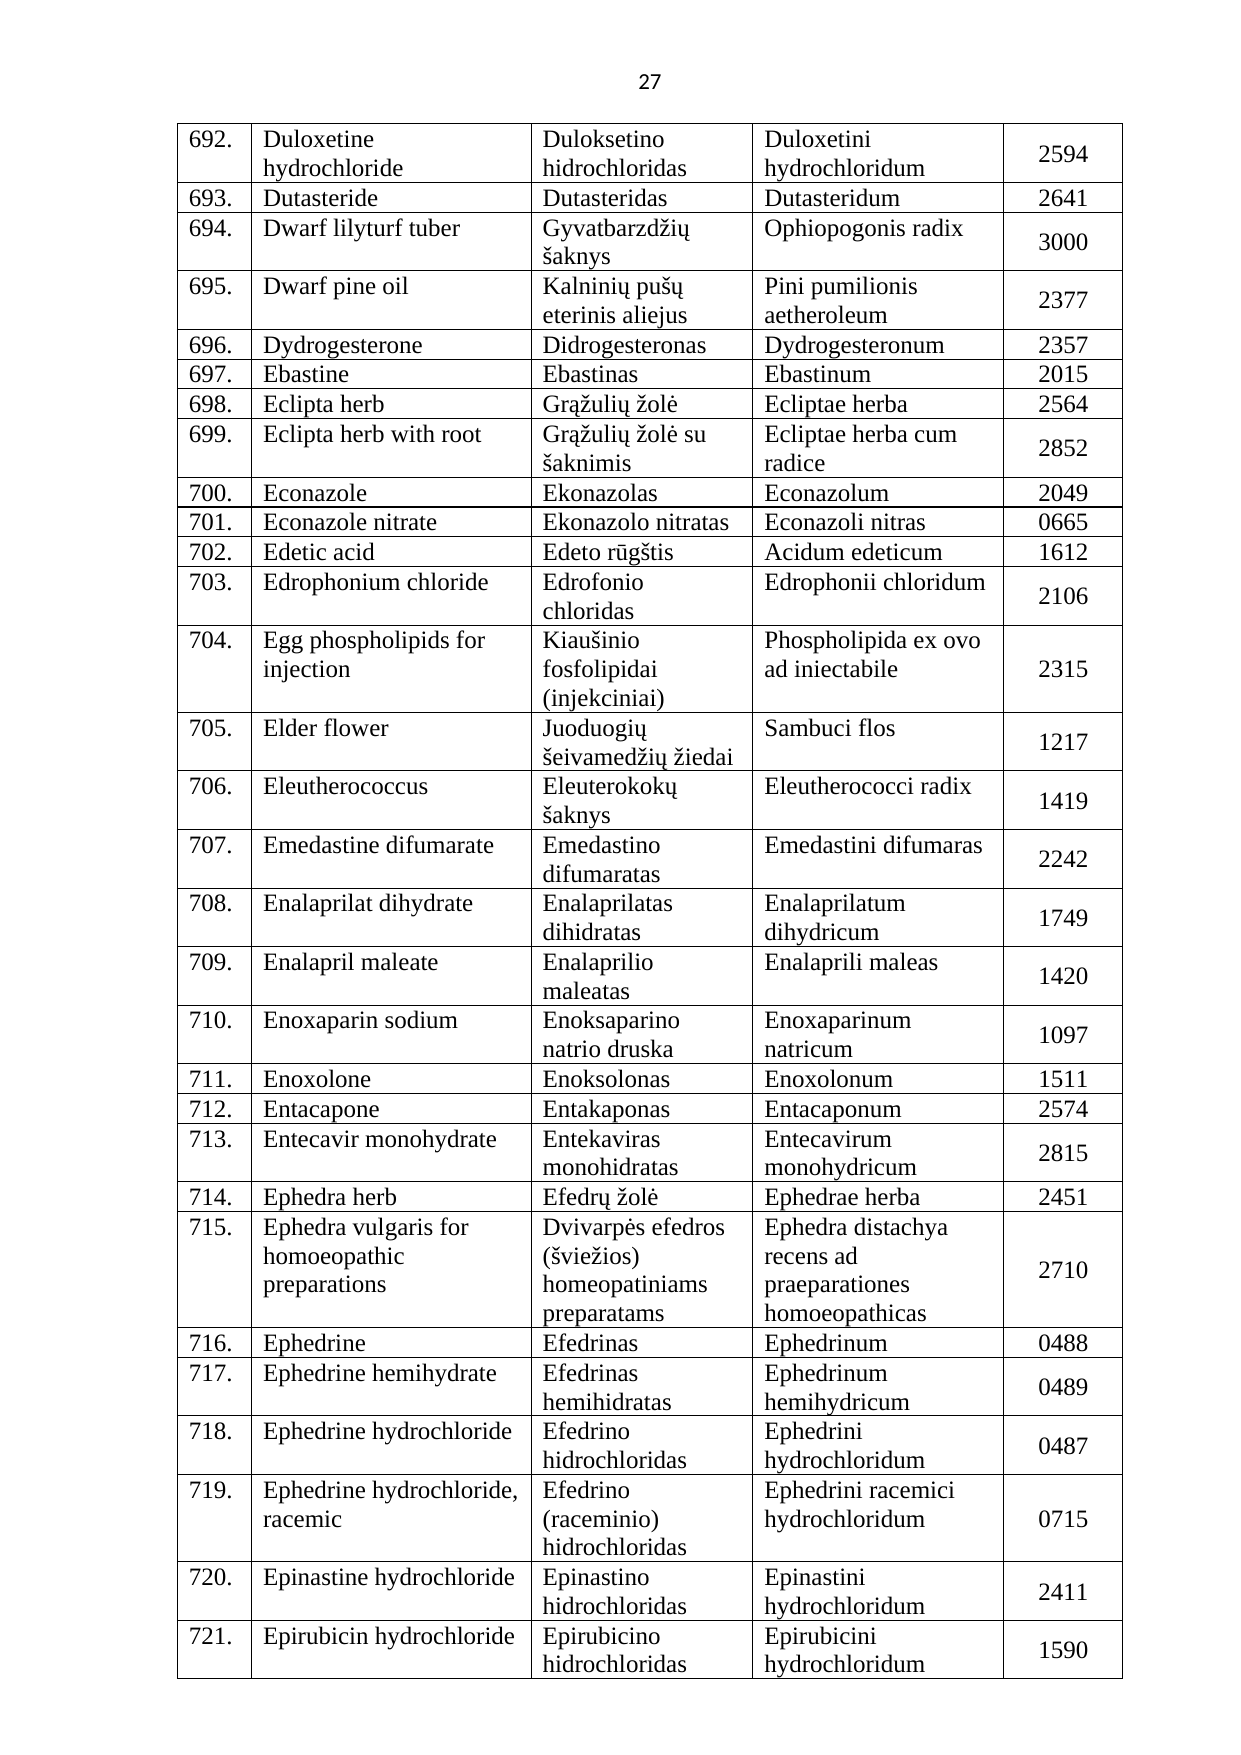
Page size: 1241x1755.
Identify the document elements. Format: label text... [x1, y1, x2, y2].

table_cell Duloxetini hydrochloridum [753, 124, 1003, 182]
table_cell 2574 [1004, 1094, 1122, 1123]
table_cell Ebastinum [753, 360, 1003, 388]
table_cell 2242 [1004, 830, 1122, 887]
table_cell Ephedrae herba [753, 1182, 1003, 1211]
table_cell Dvivarpės efedros (šviežios) homeopatiniams preparatams [532, 1212, 752, 1327]
table_cell 2015 [1004, 360, 1122, 388]
table_cell Ophiopogonis radix [753, 213, 1003, 270]
table_cell 704. [178, 626, 251, 712]
table_cell 2411 [1004, 1562, 1122, 1620]
table_cell Eleutherococcus [252, 771, 531, 829]
table_cell 2106 [1004, 567, 1122, 624]
table_cell 708. [178, 889, 251, 946]
table_cell Epirubicini hydrochloridum [753, 1621, 1003, 1678]
table_cell Dwarf pine oil [252, 271, 531, 329]
table_cell 1511 [1004, 1064, 1122, 1093]
table_cell 0665 [1004, 508, 1122, 536]
table_cell Entecavir monohydrate [252, 1124, 531, 1181]
table_cell Egg phospholipids for injection [252, 626, 531, 712]
table_cell Enalaprilat dihydrate [252, 889, 531, 946]
table_cell 699. [178, 419, 251, 477]
table_cell 703. [178, 567, 251, 624]
table_cell 719. [178, 1475, 251, 1561]
table_cell Grąžulių žolė su šaknimis [532, 419, 752, 477]
table_cell 2049 [1004, 478, 1122, 506]
table_cell Dwarf lilyturf tuber [252, 213, 531, 270]
table_cell 713. [178, 1124, 251, 1181]
table_cell Edrofonio chloridas [532, 567, 752, 624]
table_cell Duloxetine hydrochloride [252, 124, 531, 182]
table_cell 0488 [1004, 1328, 1122, 1357]
table_cell Enalaprilatas dihidratas [532, 889, 752, 946]
table_cell Epirubicino hidrochloridas [532, 1621, 752, 1678]
table_cell Enoxolonum [753, 1064, 1003, 1093]
table_cell Elder flower [252, 713, 531, 770]
table_cell Efedrino (raceminio) hidrochloridas [532, 1475, 752, 1561]
table_cell Didrogesteronas [532, 330, 752, 358]
table_cell Edrophonii chloridum [753, 567, 1003, 624]
table_cell Enoxaparin sodium [252, 1006, 531, 1063]
table_cell Edetic acid [252, 537, 531, 566]
table_cell Acidum edeticum [753, 537, 1003, 566]
table_cell Dutasteridas [532, 183, 752, 212]
table_cell Pini pumilionis aetheroleum [753, 271, 1003, 329]
table_cell Ephedrini hydrochloridum [753, 1416, 1003, 1474]
table_cell 2710 [1004, 1212, 1122, 1327]
table_cell 698. [178, 389, 251, 418]
table_cell Eleutherococci radix [753, 771, 1003, 829]
table_cell Econazoli nitras [753, 508, 1003, 536]
table_cell 1419 [1004, 771, 1122, 829]
table_cell Ebastine [252, 360, 531, 388]
table_cell Ephedrinum hemihydricum [753, 1358, 1003, 1415]
table_cell 0487 [1004, 1416, 1122, 1474]
table_cell 694. [178, 213, 251, 270]
table_cell Eclipta herb [252, 389, 531, 418]
table_cell 714. [178, 1182, 251, 1211]
table_cell Ebastinas [532, 360, 752, 388]
table_cell Enoxolone [252, 1064, 531, 1093]
table_cell 2641 [1004, 183, 1122, 212]
table_cell 710. [178, 1006, 251, 1063]
table_cell Entacaponum [753, 1094, 1003, 1123]
table_cell Eclipta herb with root [252, 419, 531, 477]
table_cell Ephedrine [252, 1328, 531, 1357]
table_cell 700. [178, 478, 251, 506]
table_cell Dydrogesterone [252, 330, 531, 358]
table_cell 2594 [1004, 124, 1122, 182]
table_cell Entekaviras monohidratas [532, 1124, 752, 1181]
table_cell Enalaprili maleas [753, 947, 1003, 1004]
table_cell 718. [178, 1416, 251, 1474]
table_cell Emedastine difumarate [252, 830, 531, 887]
table_cell 2815 [1004, 1124, 1122, 1181]
table_cell 3000 [1004, 213, 1122, 270]
table_cell Juoduogių šeivamedžių žiedai [532, 713, 752, 770]
table_cell Ephedra vulgaris for homoeopathic preparations [252, 1212, 531, 1327]
table_cell Ephedrine hemihydrate [252, 1358, 531, 1415]
table_cell 1420 [1004, 947, 1122, 1004]
table_cell 697. [178, 360, 251, 388]
table_cell 2377 [1004, 271, 1122, 329]
table_cell Kalninių pušų eterinis aliejus [532, 271, 752, 329]
table_cell 0715 [1004, 1475, 1122, 1561]
table_cell 705. [178, 713, 251, 770]
table_cell 2852 [1004, 419, 1122, 477]
table_cell Entacapone [252, 1094, 531, 1123]
table_cell Ephedrine hydrochloride, racemic [252, 1475, 531, 1561]
table_cell Efedrino hidrochloridas [532, 1416, 752, 1474]
table_cell 717. [178, 1358, 251, 1415]
table_cell Efedrinas [532, 1328, 752, 1357]
table_cell Emedastino difumaratas [532, 830, 752, 887]
table_cell Enoksolonas [532, 1064, 752, 1093]
table_cell 711. [178, 1064, 251, 1093]
table_cell 706. [178, 771, 251, 829]
table_cell Enalaprilatum dihydricum [753, 889, 1003, 946]
table_cell Ekonazolo nitratas [532, 508, 752, 536]
table_cell 716. [178, 1328, 251, 1357]
table_cell 1097 [1004, 1006, 1122, 1063]
table_cell 721. [178, 1621, 251, 1678]
table_cell 720. [178, 1562, 251, 1620]
table_cell Epinastino hidrochloridas [532, 1562, 752, 1620]
table_cell 692. [178, 124, 251, 182]
table_cell 702. [178, 537, 251, 566]
table_cell Enalapril maleate [252, 947, 531, 1004]
table_cell Dydrogesteronum [753, 330, 1003, 358]
table_cell Epinastine hydrochloride [252, 1562, 531, 1620]
table_cell Entecavirum monohydricum [753, 1124, 1003, 1181]
table_cell Ephedrine hydrochloride [252, 1416, 531, 1474]
table_cell Sambuci flos [753, 713, 1003, 770]
table_cell Ekonazolas [532, 478, 752, 506]
table_cell 1749 [1004, 889, 1122, 946]
table_cell Kiaušinio fosfolipidai (injekciniai) [532, 626, 752, 712]
table_cell 712. [178, 1094, 251, 1123]
table_cell 1217 [1004, 713, 1122, 770]
table_cell Ecliptae herba [753, 389, 1003, 418]
table_cell 1590 [1004, 1621, 1122, 1678]
table_cell 2315 [1004, 626, 1122, 712]
table_cell Econazole nitrate [252, 508, 531, 536]
table_cell 715. [178, 1212, 251, 1327]
table_cell 2357 [1004, 330, 1122, 358]
table_cell Econazolum [753, 478, 1003, 506]
table_cell Enoksaparino natrio druska [532, 1006, 752, 1063]
table_cell Emedastini difumaras [753, 830, 1003, 887]
table_cell Epinastini hydrochloridum [753, 1562, 1003, 1620]
table_cell Ephedra distachya recens ad praeparationes homoeopathicas [753, 1212, 1003, 1327]
table_cell Ephedrini racemici hydrochloridum [753, 1475, 1003, 1561]
table_cell Dutasteride [252, 183, 531, 212]
table_cell Enoxaparinum natricum [753, 1006, 1003, 1063]
table_cell Eleuterokokų šaknys [532, 771, 752, 829]
table_cell Efedrų žolė [532, 1182, 752, 1211]
table_cell Ephedrinum [753, 1328, 1003, 1357]
table_cell 709. [178, 947, 251, 1004]
table_cell Econazole [252, 478, 531, 506]
table_cell Grąžulių žolė [532, 389, 752, 418]
table_cell 0489 [1004, 1358, 1122, 1415]
table_cell Duloksetino hidrochloridas [532, 124, 752, 182]
table_cell 701. [178, 508, 251, 536]
table_cell Enalaprilio maleatas [532, 947, 752, 1004]
table_cell 2564 [1004, 389, 1122, 418]
table_cell 693. [178, 183, 251, 212]
table_cell 707. [178, 830, 251, 887]
table_cell 696. [178, 330, 251, 358]
table_cell Edrophonium chloride [252, 567, 531, 624]
table_cell Dutasteridum [753, 183, 1003, 212]
table_cell 1612 [1004, 537, 1122, 566]
table_cell Gyvatbarzdžių šaknys [532, 213, 752, 270]
table_cell Efedrinas hemihidratas [532, 1358, 752, 1415]
table_cell Ephedra herb [252, 1182, 531, 1211]
table_cell Entakaponas [532, 1094, 752, 1123]
table_cell Epirubicin hydrochloride [252, 1621, 531, 1678]
table_cell 2451 [1004, 1182, 1122, 1211]
table_cell 695. [178, 271, 251, 329]
table_cell Phospholipida ex ovo ad iniectabile [753, 626, 1003, 712]
table_cell Edeto rūgštis [532, 537, 752, 566]
table_cell Ecliptae herba cum radice [753, 419, 1003, 477]
